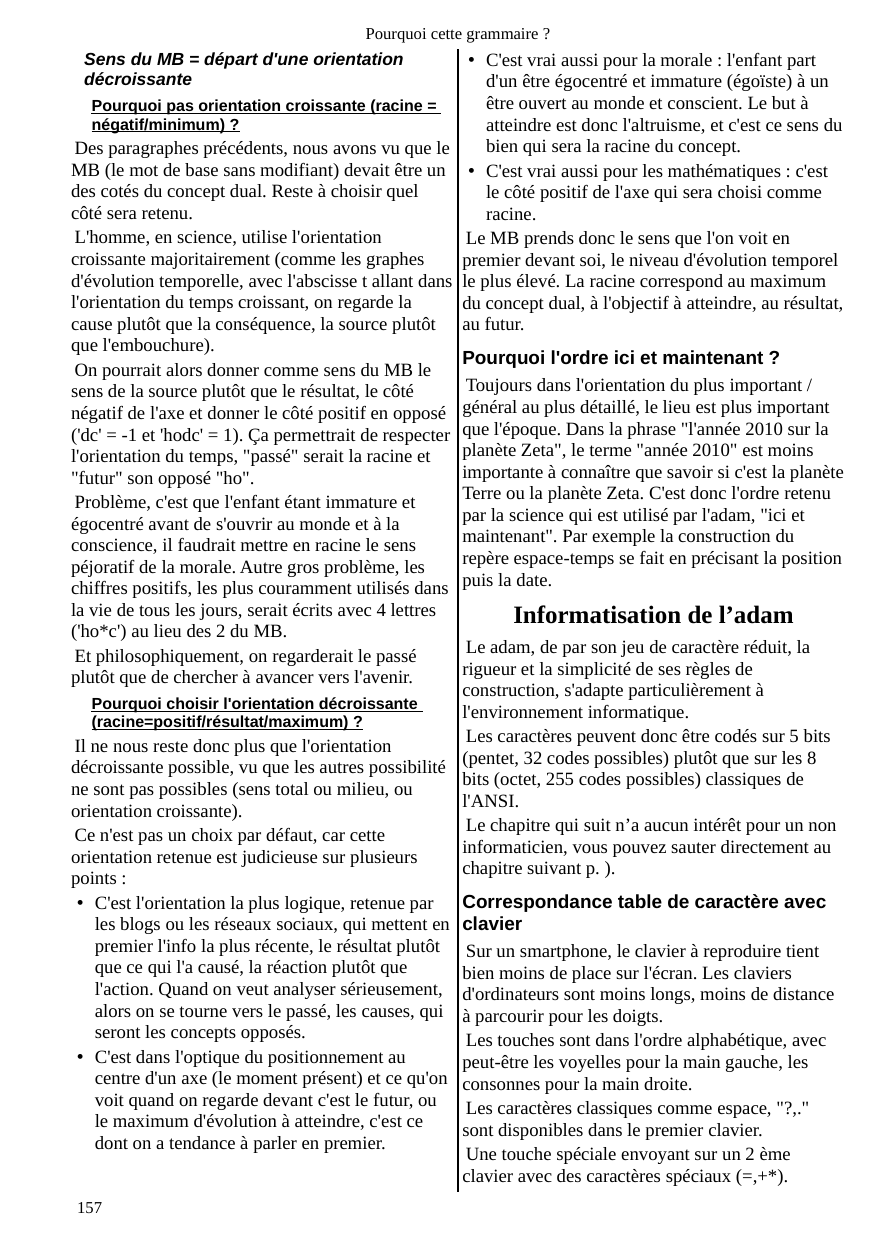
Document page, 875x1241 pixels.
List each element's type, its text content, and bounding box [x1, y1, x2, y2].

text Le MB prends donc le sens que l'on voit en premier devant soi, le niveau d'évolution temporel le plus élevé. La racine correspond au maximum du concept dual, à l'objectif à atteindre, au résultat, au futur. [462, 227, 844, 335]
text Les caractères classiques comme espace, "?,." sont disponibles dans le premier clavier. [462, 1097, 844, 1140]
list C'est dans l'optique du positionnement au centre d'un axe (le moment présent) et ce qu'on voit quand on regarde devant c'est le futur, ou le maximum d'évolution à atteindre, c'est ce dont on a tendance à parler en premier. [77, 1046, 453, 1153]
text Et philosophiquement, on regarderait le passé plutôt que de chercher à avancer vers l'avenir. [71, 645, 453, 688]
text Toujours dans l'orientation du plus important / général au plus détaillé, le lieu est plus important que l'époque. Dans la phrase "l'année 2010 sur la planète Zeta", le terme "année 2010" est moins importante à connaître que savoir si c'est la planète Terre ou la planète Zeta. C'est donc l'ordre retenu par la science qui est utilisé par l'adam, "ici et maintenant". Par exemple la construction du repère espace-temps se fait en précisant la position puis la date. [462, 374, 844, 590]
text Des paragraphes précédents, nous avons vu que le MB (le mot de base sans modifiant) devait être un des cotés du concept dual. Reste à choisir quel côté sera retenu. [71, 137, 453, 223]
subtitle Pourquoi l'ordre ici et maintenant ? [462, 347, 844, 368]
subtitle Pourquoi choisir l'orientation décroissante (racine=positif/résultat/maximum) ? [91, 694, 453, 731]
list C'est vrai aussi pour les mathématiques : c'est le côté positif de l'axe qui sera choisi comme racine. [468, 159, 844, 224]
list C'est l'orientation la plus logique, retenue par les blogs ou les réseaux sociaux, qui mettent en premier l'info la plus récente, le résultat plutôt que ce qui l'a causé, la réaction plutôt que l'action. Quand on veut analyser sérieusement, alors on se tourne vers le passé, les causes, qui seront les concepts opposés. [77, 892, 453, 1043]
list C'est vrai aussi pour la morale : l'enfant part d'un être égocentré et immature (égoïste) à un être ouvert au monde et conscient. Le but à atteindre est donc l'altruisme, et c'est ce sens du bien qui sera la racine du concept. [468, 49, 844, 157]
text Les touches sont dans l'ordre alphabétique, avec peut-être les voyelles pour la main gauche, les consonnes pour la main droite. [462, 1029, 844, 1094]
text Une touche spéciale envoyant sur un 2 ème clavier avec des caractères spéciaux (=,+*). [462, 1143, 844, 1186]
subtitle Sens du MB = départ d'une orientation décroissante [84, 49, 453, 89]
subtitle Pourquoi pas orientation croissante (racine = négatif/minimum) ? [91, 97, 453, 134]
text L'homme, en science, utilise l'orientation croissante majoritairement (comme les graphes d'évolution temporelle, avec l'abscisse t allant dans l'orientation du temps croissant, on regarde la cause plutôt que la conséquence, la source plutôt que l'embouchure). [71, 226, 453, 356]
text Ce n'est pas un choix par défaut, car cette orientation retenue est judicieuse sur plusieurs points : [71, 824, 453, 889]
text Les caractères peuvent donc être codés sur 5 bits (pentet, 32 codes possibles) plutôt que sur les 8 bits (octet, 255 codes possibles) classiques de l'ANSI. [462, 725, 844, 811]
subtitle Informatisation de l’adam [462, 601, 844, 629]
text On pourrait alors donner comme sens du MB le sens de la source plutôt que le résultat, le côté négatif de l'axe et donner le côté positif en opposé ('dc' = -1 et 'hodc' = 1). Ça permettrait de respecter l'orientation du temps, "passé" serait la racine et "futur" son opposé "ho". [71, 359, 453, 488]
text Le adam, de par son jeu de caractère réduit, la rigueur et la simplicité de ses règles de construction, s'adapte particulièrement à l'environnement informatique. [462, 636, 844, 722]
text Sur un smartphone, le clavier à reproduire tient bien moins de place sur l'écran. Les claviers d'ordinateurs sont moins longs, moins de distance à parcourir pour les doigts. [462, 940, 844, 1026]
text Problème, c'est que l'enfant étant immature et égocentré avant de s'ouvrir au monde et à la conscience, il faudrait mettre en racine le sens péjoratif de la morale. Autre gros problème, les chiffres positifs, les plus couramment utilisés dans la vie de tous les jours, serait écrits avec 4 lettres ('ho*c') au lieu des 2 du MB. [71, 491, 453, 642]
subtitle Correspondance table de caractère avec clavier [462, 891, 844, 934]
text Le chapitre qui suit n’a aucun intérêt pour un non informaticien, vous pouvez sauter directement au chapitre suivant p. ). [462, 814, 844, 879]
text Il ne nous reste donc plus que l'orientation décroissante possible, vu que les autres possibilité ne sont pas possibles (sens total ou milieu, ou orientation croissante). [71, 735, 453, 821]
